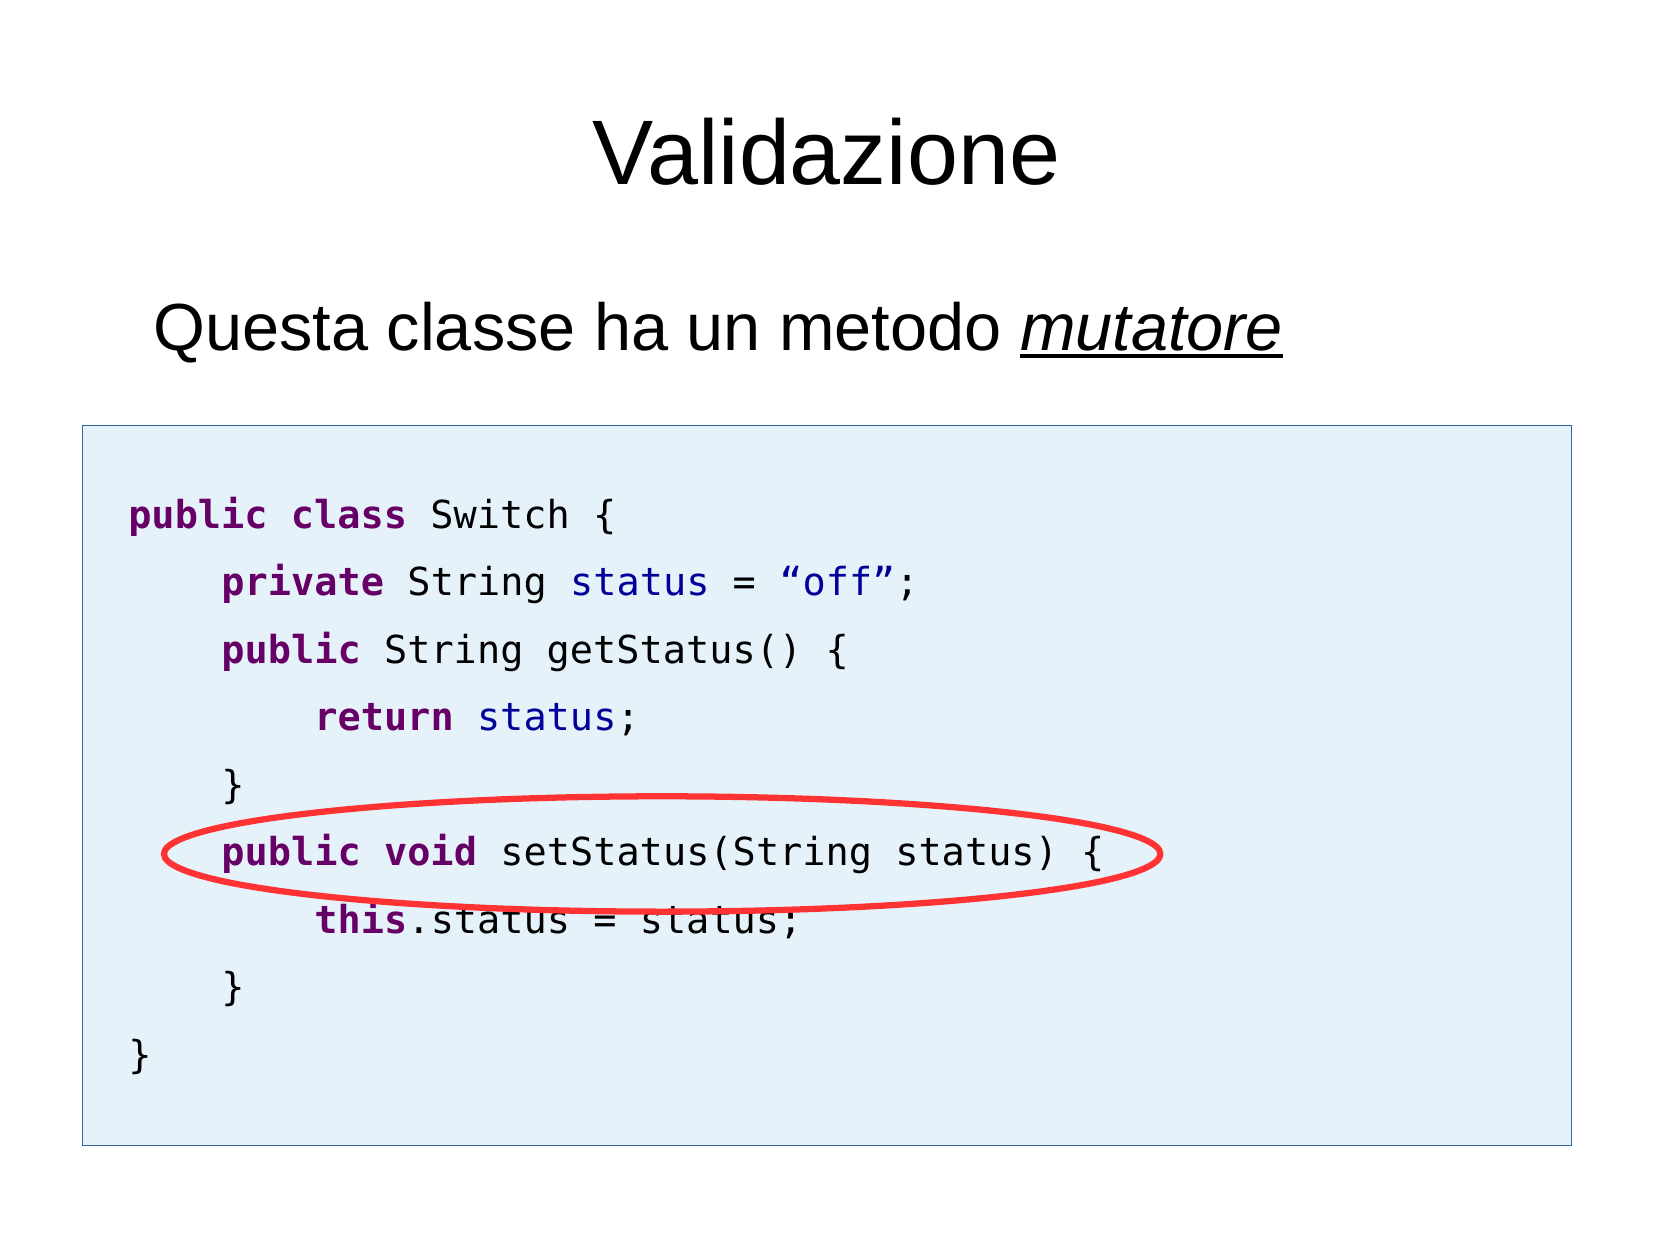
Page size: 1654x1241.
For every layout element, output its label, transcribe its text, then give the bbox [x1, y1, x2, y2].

title Validazione [82, 49, 1571, 257]
list public class Switch { private String status = “off”; public String getStatus() { return status; } public void setStatus(String status) { this.status = status; } } [82, 425, 1572, 1146]
list Questa classe ha un metodo mutatore [82, 290, 1571, 425]
